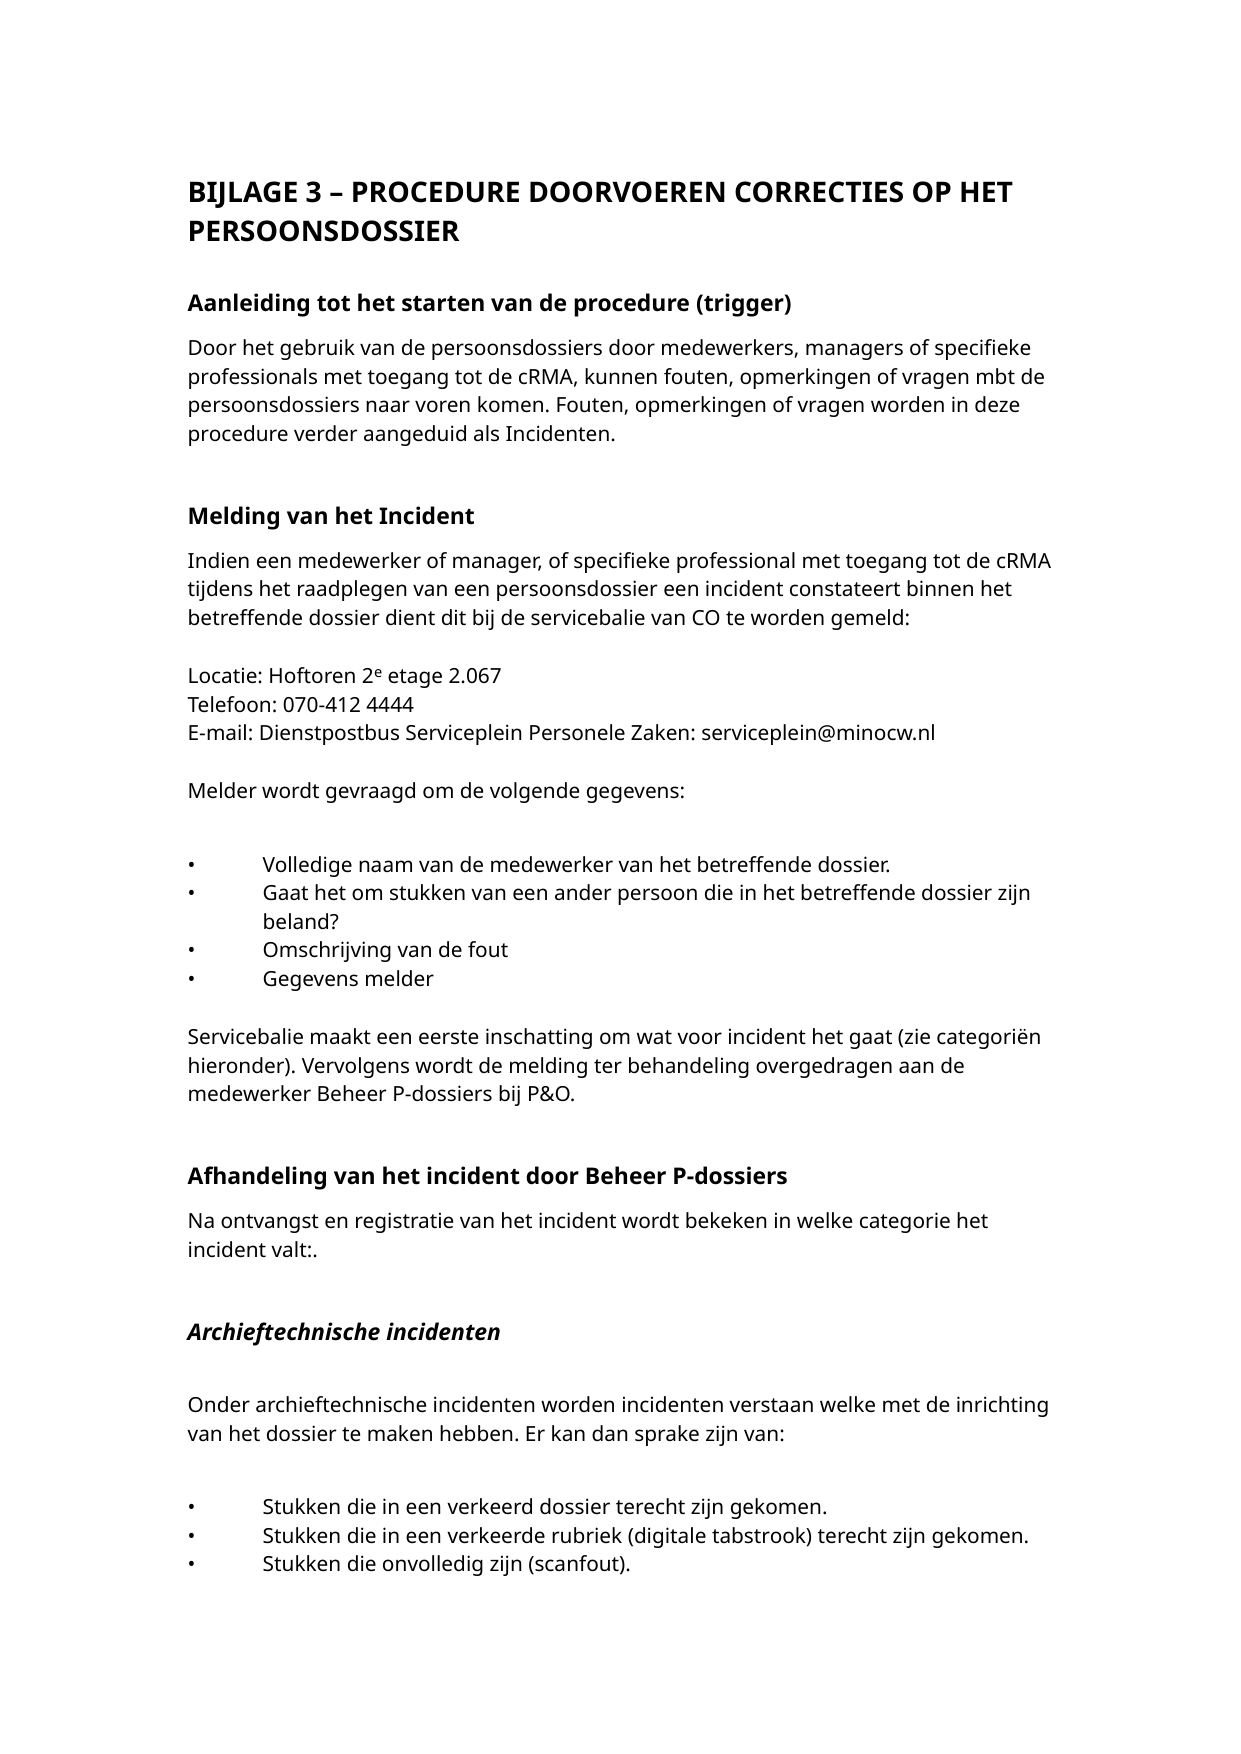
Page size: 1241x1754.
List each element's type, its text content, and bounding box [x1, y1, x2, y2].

subtitle Archieftechnische incidenten [187, 1316, 1053, 1347]
list Volledige naam van de medewerker van het betreffende dossier. [187, 850, 1053, 878]
subtitle Melding van het Incident [187, 500, 1053, 531]
text Door het gebruik van de persoonsdossiers door medewerkers, managers of specifieke professionals met toegang tot de cRMA, kunnen fouten, opmerkingen of vragen mbt de persoonsdossiers naar voren komen. Fouten, opmerkingen of vragen worden in deze procedure verder aangeduid als Incidenten. [187, 333, 1053, 447]
subtitle Afhandeling van het incident door Beheer P-dossiers [187, 1160, 1053, 1191]
text Onder archieftechnische incidenten worden incidenten verstaan welke met de inrichting van het dossier te maken hebben. Er kan dan sprake zijn van: [187, 1390, 1053, 1447]
text E-mail: Dienstpostbus Serviceplein Personele Zaken: serviceplein@minocw.nl [187, 718, 1053, 747]
subtitle BIJLAGE 3 – PROCEDURE DOORVOEREN CORRECTIES OP HET PERSOONSDOSSIER [187, 172, 1053, 250]
text Servicebalie maakt een eerste inschatting om wat voor incident het gaat (zie categoriën hieronder). Vervolgens wordt de melding ter behandeling overgedragen aan de medewerker Beheer P-dossiers bij P&O. [187, 1022, 1053, 1108]
list Gegevens melder [187, 964, 1053, 992]
list Stukken die in een verkeerde rubriek (digitale tabstrook) terecht zijn gekomen. [187, 1521, 1053, 1549]
text Telefoon: 070-412 4444 [187, 690, 1053, 718]
list Omschrijving van de fout [187, 935, 1053, 964]
text Melder wordt gevraagd om de volgende gegevens: [187, 777, 1053, 805]
subtitle Aanleiding tot het starten van de procedure (trigger) [187, 287, 1053, 318]
text Na ontvangst en registratie van het incident wordt bekeken in welke categorie het incident valt:. [187, 1206, 1053, 1263]
text Locatie: Hoftoren 2e etage 2.067 [187, 661, 1053, 690]
list Gaat het om stukken van een ander persoon die in het betreffende dossier zijn beland? [187, 878, 1053, 935]
text Indien een medewerker of manager, of specifieke professional met toegang tot de cRMA tijdens het raadplegen van een persoonsdossier een incident constateert binnen het betreffende dossier dient dit bij de servicebalie van CO te worden gemeld: [187, 546, 1053, 631]
list Stukken die in een verkeerd dossier terecht zijn gekomen. [187, 1492, 1053, 1521]
list Stukken die onvolledig zijn (scanfout). [187, 1549, 1053, 1578]
